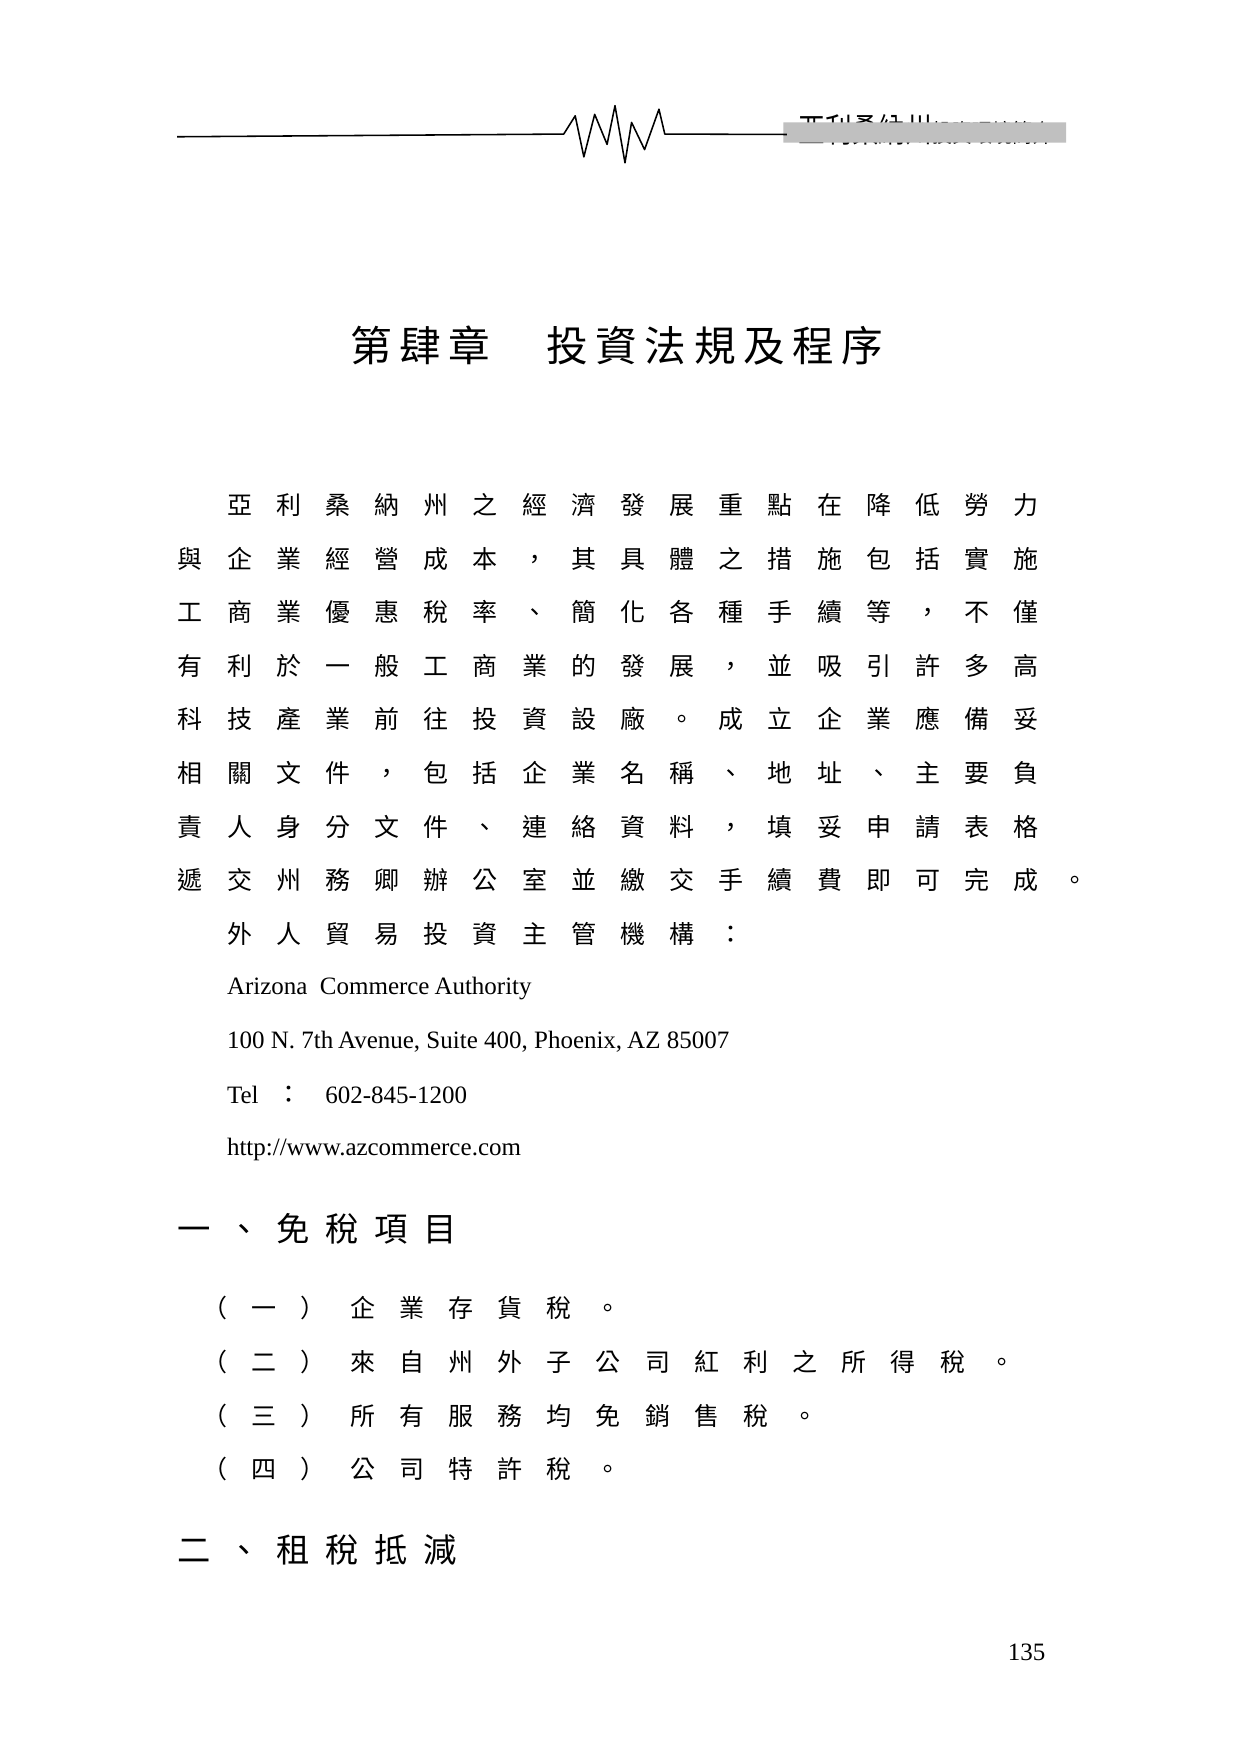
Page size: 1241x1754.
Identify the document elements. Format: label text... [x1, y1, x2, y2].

text （三）所有服務均免銷售稅。 [202, 1387, 1063, 1441]
text http://www.azcommerce.com [178, 1120, 1063, 1173]
text 100 N. 7th Avenue, Suite 400, Phoenix, AZ 85007 [178, 1013, 1063, 1066]
text 一、免稅項目 [178, 1200, 1063, 1253]
text （四）公司特許稅。 [202, 1441, 1063, 1494]
text 外人貿易投資主管機構： [178, 906, 1063, 959]
text Arizona Commerce Authority [178, 959, 1063, 1013]
text （一）企業存貨稅。 [202, 1280, 1063, 1334]
text Tel：602-845-1200 [178, 1066, 1063, 1120]
text （二）來自州外子公司紅利之所得稅。 [202, 1334, 1063, 1387]
text 第肆章 投資法規及程序 [178, 290, 1063, 397]
text 二、租稅抵減 [178, 1521, 1063, 1575]
text 亞利桑納州之經濟發展重點在降低勞力與企業經營成本，其具體之措施包括實施工商業優惠稅率、簡化各種手續等，不僅有利於一般工商業的發展，並吸引許多高科技產業前往投資設廠。成立企業應備妥相關文件，包括企業名稱、地址、主要負責人身分文件、連絡資料，填妥申請表格遞交州務卿辦公室並繳交手續費即可完成。 [178, 477, 1063, 906]
